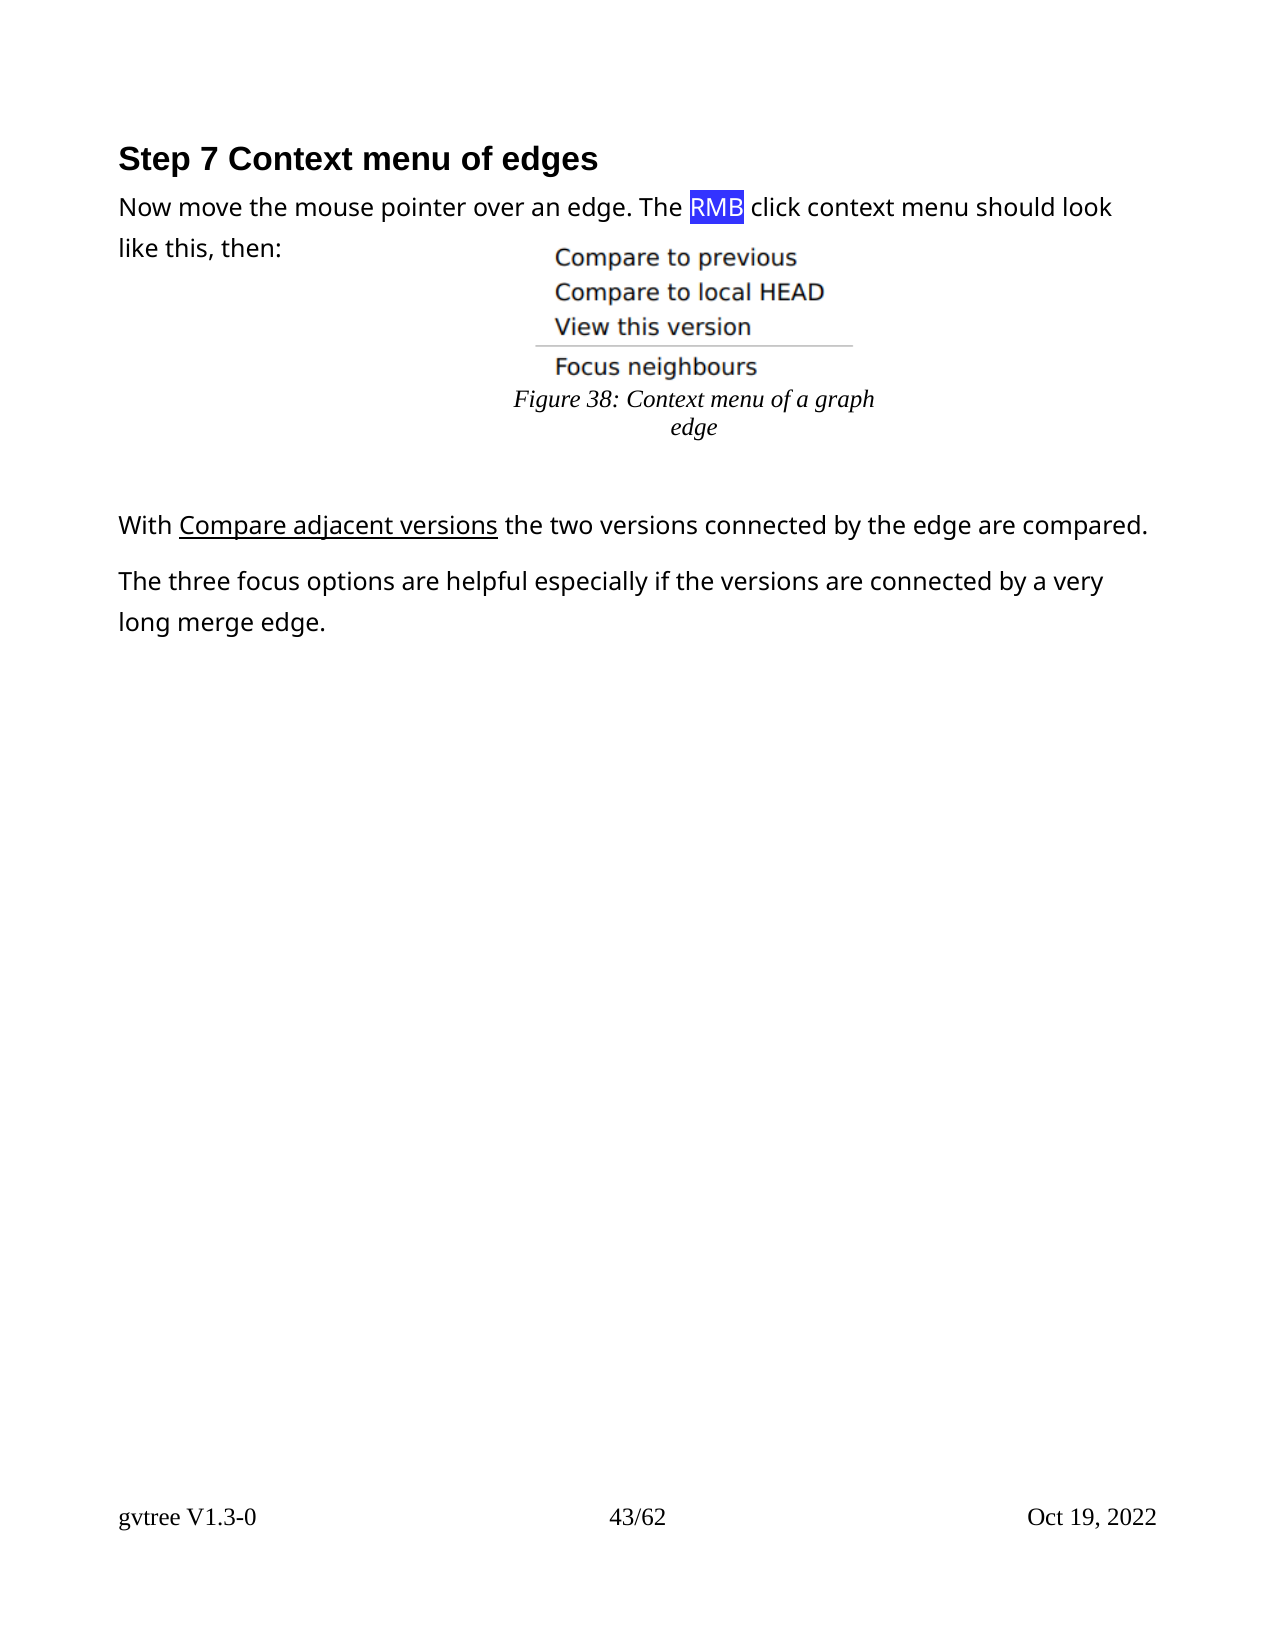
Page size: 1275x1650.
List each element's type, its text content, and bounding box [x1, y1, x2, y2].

subtitle Step 7 Context menu of edges [118, 139, 1157, 178]
text Figure 38: Context menu of a graph edge [493, 384, 897, 441]
picture [533, 240, 857, 384]
text The three focus options are helpful especially if the versions are connected by a very long merge edge. [118, 563, 1157, 638]
text Now move the mouse pointer over an edge. The RMB click context menu should look like this, then: [118, 190, 1157, 265]
text With Compare adjacent versions the two versions connected by the edge are compared. [118, 508, 1157, 542]
text [493, 441, 897, 451]
